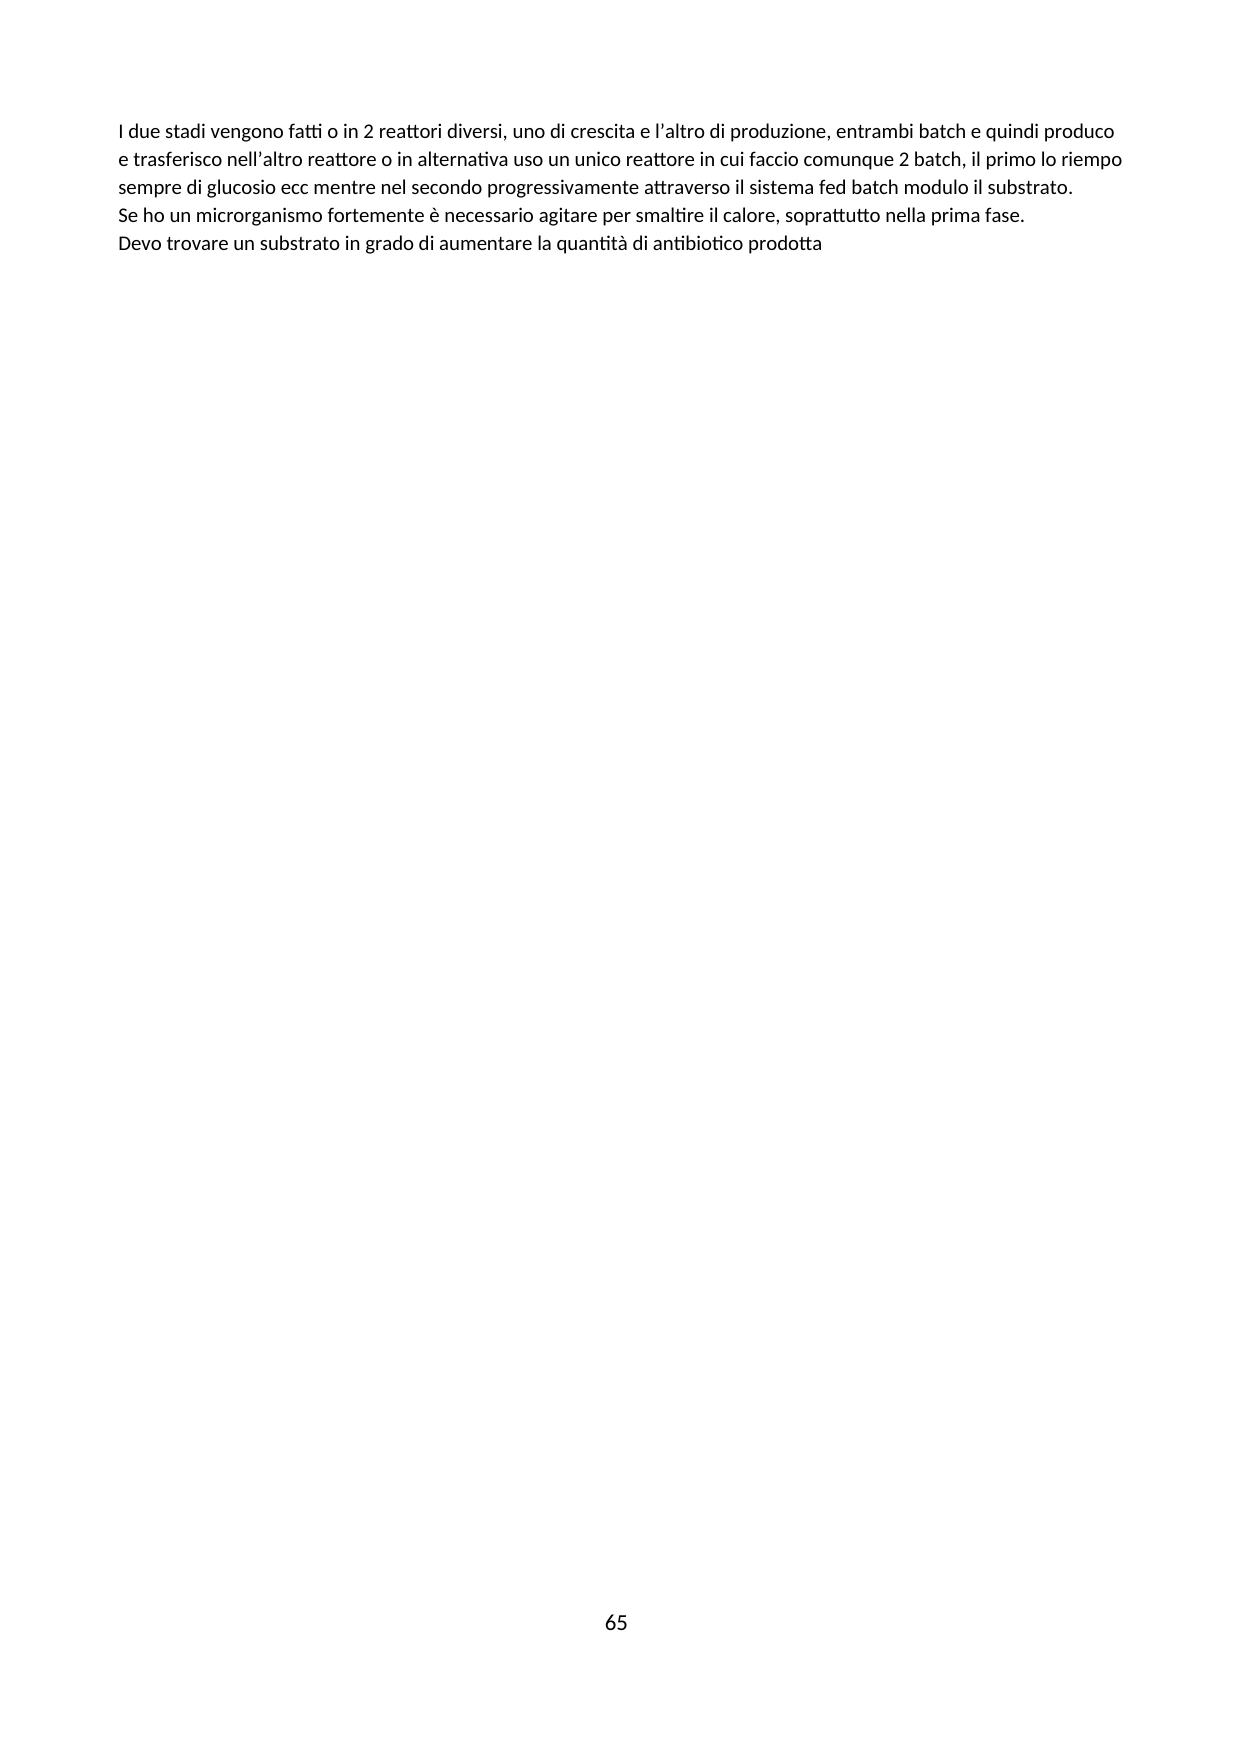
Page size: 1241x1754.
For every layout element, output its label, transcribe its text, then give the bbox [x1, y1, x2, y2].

text I due stadi vengono fatti o in 2 reattori diversi, uno di crescita e l’altro di produzione, entrambi batch e quindi produco e trasferisco nell’altro reattore o in alternativa uso un unico reattore in cui faccio comunque 2 batch, il primo lo riempo sempre di glucosio ecc mentre nel secondo progressivamente attraverso il sistema fed batch modulo il substrato. Se ho un microrganismo fortemente è necessario agitare per smaltire il calore, soprattutto nella prima fase. Devo trovare un substrato in grado di aumentare la quantità di antibiotico prodotta [118, 118, 1124, 255]
